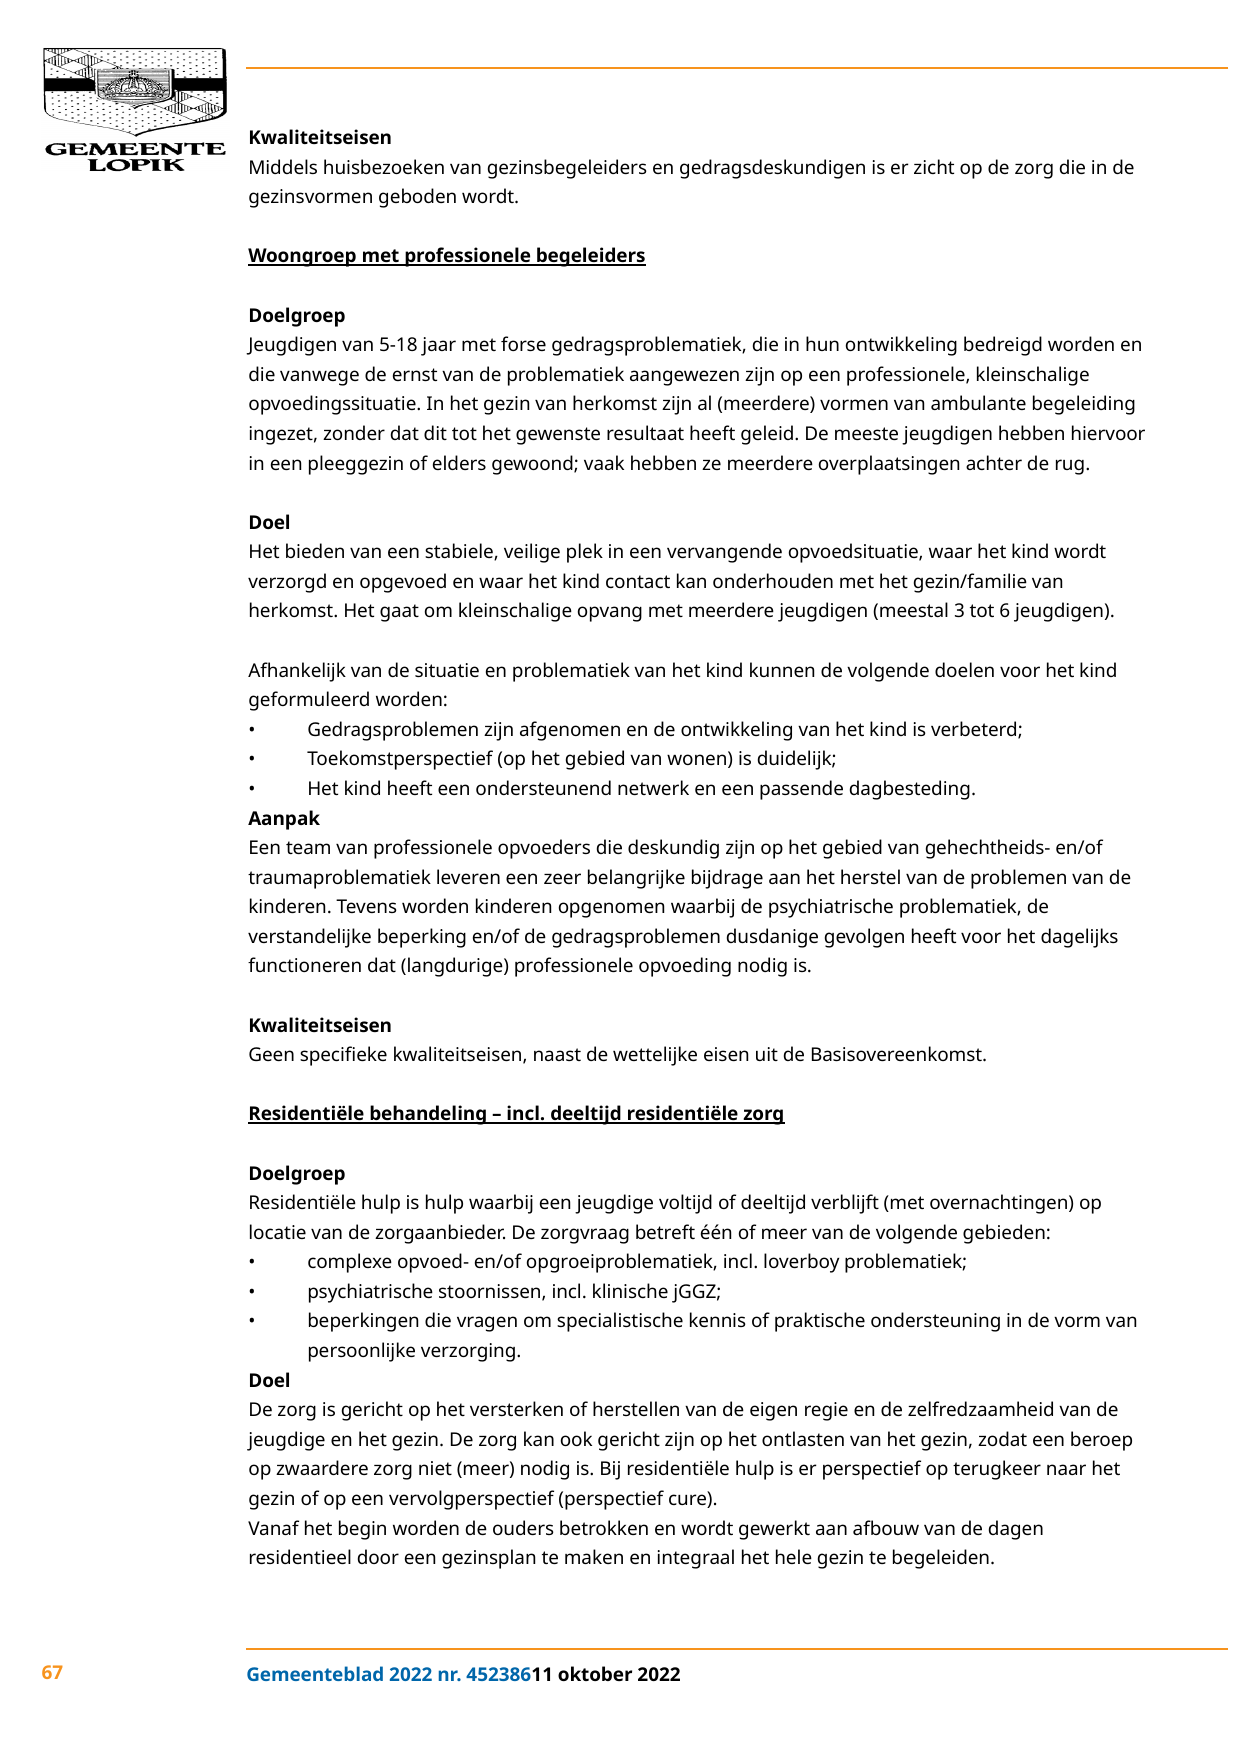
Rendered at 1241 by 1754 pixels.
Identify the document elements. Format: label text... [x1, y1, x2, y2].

text Geen specifieke kwaliteitseisen, naast de wettelijke eisen uit de Basisovereenkomst. [248, 1041, 1152, 1067]
text Kwaliteitseisen [248, 1012, 1152, 1038]
text Doel [248, 1367, 1152, 1393]
picture [41, 47, 231, 172]
text De zorg is gericht op het versterken of herstellen van de eigen regie en de zelfredzaamheid van de jeugdige en het gezin. De zorg kan ook gericht zijn op het ontlasten van het gezin, zodat een beroep op zwaardere zorg niet (meer) nodig is. Bij residentiële hulp is er perspectief op terugkeer naar het gezin of op een vervolgperspectief (perspectief cure). [248, 1396, 1152, 1511]
text Residentiële hulp is hulp waarbij een jeugdige voltijd of deeltijd verblijft (met overnachtingen) op locatie van de zorgaanbieder. De zorgvraag betreft één of meer van de volgende gebieden: [248, 1189, 1152, 1245]
list Het kind heeft een ondersteunend netwerk en een passende dagbesteding. [248, 775, 1152, 801]
text Kwaliteitseisen [248, 124, 1152, 150]
text Doelgroep [248, 302, 1152, 328]
text Afhankelijk van de situatie en problematiek van het kind kunnen de volgende doelen voor het kind geformuleerd worden: [248, 657, 1152, 712]
list beperkingen die vragen om specialistische kennis of praktische ondersteuning in de vorm van persoonlijke verzorging. [248, 1308, 1152, 1363]
list complexe opvoed- en/of opgroeiproblematiek, incl. loverboy problematiek; [248, 1248, 1152, 1274]
text Het bieden van een stabiele, veilige plek in een vervangende opvoedsituatie, waar het kind wordt verzorgd en opgevoed en waar het kind contact kan onderhouden met het gezin/familie van herkomst. Het gaat om kleinschalige opvang met meerdere jeugdigen (meestal 3 tot 6 jeugdigen). [248, 538, 1152, 623]
text Woongroep met professionele begeleiders [248, 243, 1152, 268]
list psychiatrische stoornissen, incl. klinische jGGZ; [248, 1278, 1152, 1304]
list Gedragsproblemen zijn afgenomen en de ontwikkeling van het kind is verbeterd; [248, 716, 1152, 742]
text Aanpak [248, 805, 1152, 831]
text Doelgroep [248, 1160, 1152, 1186]
text Jeugdigen van 5-18 jaar met forse gedragsproblematiek, die in hun ontwikkeling bedreigd worden en die vanwege de ernst van de problematiek aangewezen zijn op een professionele, kleinschalige opvoedingssituatie. In het gezin van herkomst zijn al (meerdere) vormen van ambulante begeleiding ingezet, zonder dat dit tot het gewenste resultaat heeft geleid. De meeste jeugdigen hebben hiervoor in een pleeggezin of elders gewoond; vaak hebben ze meerdere overplaatsingen achter de rug. [248, 331, 1152, 476]
text Residentiële behandeling – incl. deeltijd residentiële zorg [248, 1101, 1152, 1126]
text Vanaf het begin worden de ouders betrokken en wordt gewerkt aan afbouw van de dagen residentieel door een gezinsplan te maken en integraal het hele gezin te begeleiden. [248, 1515, 1152, 1570]
text Middels huisbezoeken van gezinsbegeleiders en gedragsdeskundigen is er zicht op de zorg die in de gezinsvormen geboden wordt. [248, 154, 1152, 209]
text Doel [248, 509, 1152, 535]
text Een team van professionele opvoeders die deskundig zijn op het gebied van gehechtheids- en/of traumaproblematiek leveren een zeer belangrijke bijdrage aan het herstel van de problemen van de kinderen. Tevens worden kinderen opgenomen waarbij de psychiatrische problematiek, de verstandelijke beperking en/of de gedragsproblemen dusdanige gevolgen heeft voor het dagelijks functioneren dat (langdurige) professionele opvoeding nodig is. [248, 834, 1152, 978]
list Toekomstperspectief (op het gebied van wonen) is duidelijk; [248, 746, 1152, 771]
